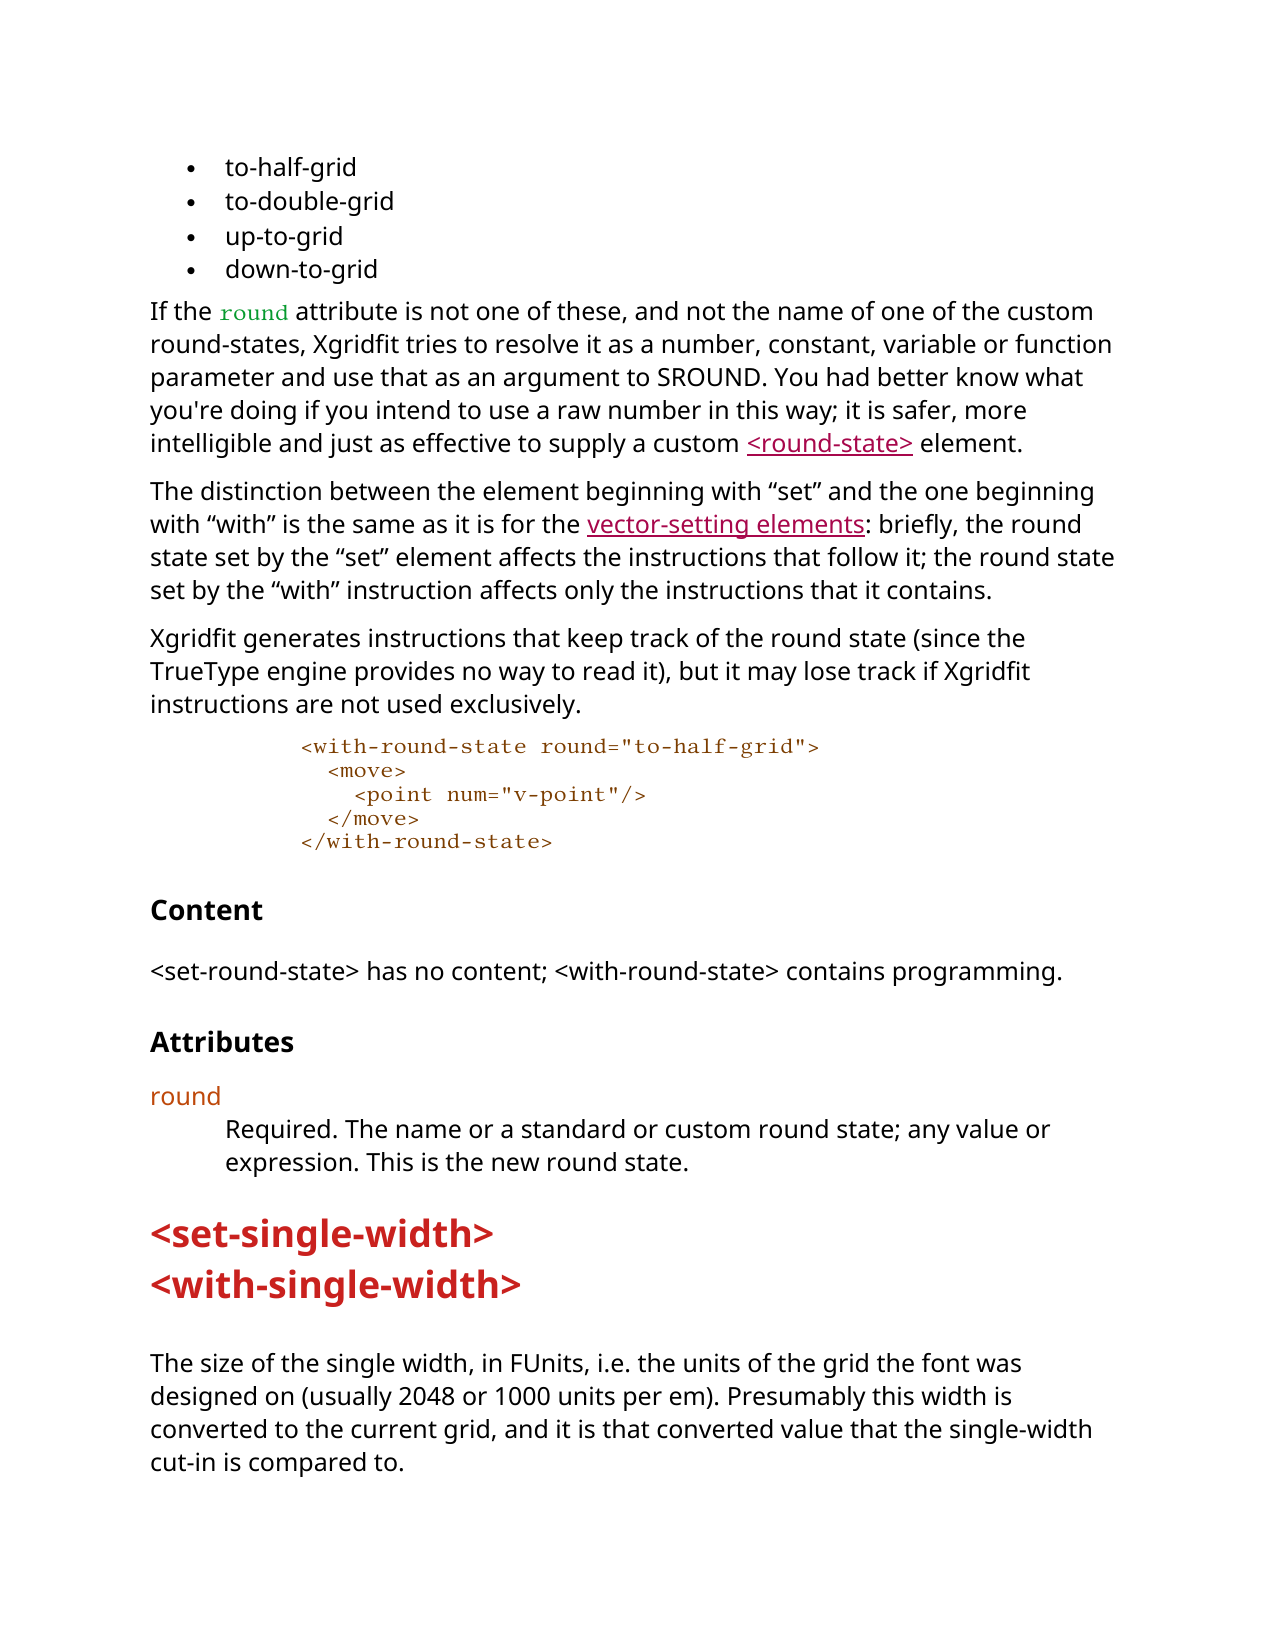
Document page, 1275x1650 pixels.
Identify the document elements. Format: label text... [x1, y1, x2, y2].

text round [150, 1079, 1125, 1112]
text If the round attribute is not one of these, and not the name of one of the custom round-states, Xgridfit tries to resolve it as a number, constant, variable or function parameter and use that as an argument to SROUND. You had better know what you're doing if you intend to use a raw number in this way; it is safer, more intelligible and just as effective to supply a custom <round-state> element. [150, 294, 1125, 459]
subtitle Content [150, 890, 1125, 928]
subtitle <set-single-width> <with-single-width> [150, 1207, 1125, 1309]
text <set-round-state> has no content; <with-round-state> contains programming. [150, 954, 1125, 987]
list to-half-grid [187, 150, 1125, 184]
list up-to-grid [187, 218, 1125, 252]
text Xgridfit generates instructions that keep track of the round state (since the TrueType engine provides no way to read it), but it may lose track if Xgridfit instructions are not used exclusively. [150, 621, 1125, 720]
text <with-round-state round="to-half-grid"> <move> <point num="v-point"/> </move> </with-round-state> [300, 735, 1125, 854]
text The distinction between the element beginning with “set” and the one beginning with “with” is the same as it is for the vector-setting elements: briefly, the round state set by the “set” element affects the instructions that follow it; the round state set by the “with” instruction affects only the instructions that it contains. [150, 474, 1125, 606]
list down-to-grid [187, 252, 1125, 286]
text Required. The name or a standard or custom round state; any value or expression. This is the new round state. [225, 1112, 1125, 1178]
subtitle Attributes [150, 1023, 1125, 1061]
list to-double-grid [187, 184, 1125, 218]
text The size of the single width, in FUnits, i.e. the units of the grid the font was designed on (usually 2048 or 1000 units per em). Presumably this width is converted to the current grid, and it is that converted value that the single-width cut-in is compared to. [150, 1346, 1125, 1478]
